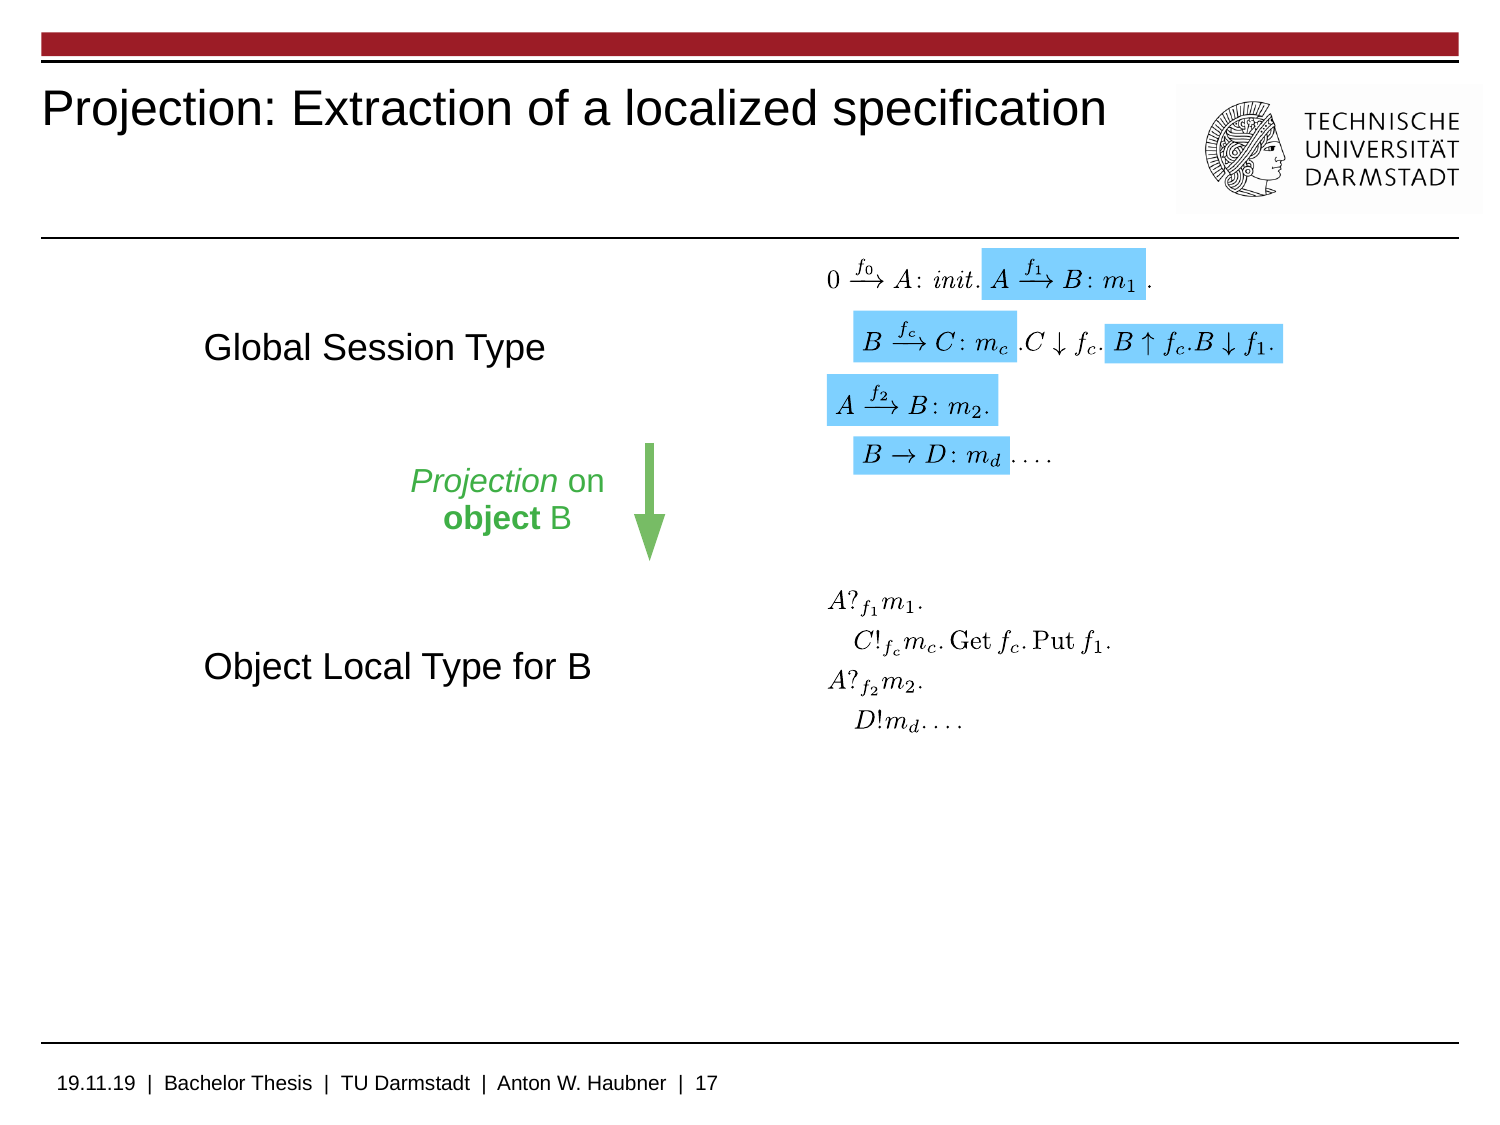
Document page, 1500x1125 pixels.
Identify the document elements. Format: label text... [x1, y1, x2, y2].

title Projection: Extraction of a localized specification [41, 32, 1131, 184]
text_box Global Session Type [188, 318, 561, 376]
text_box Projection on object B [395, 454, 620, 544]
text_box Object Local Type for B [189, 637, 608, 695]
picture [826, 248, 1284, 475]
picture [826, 590, 1113, 733]
